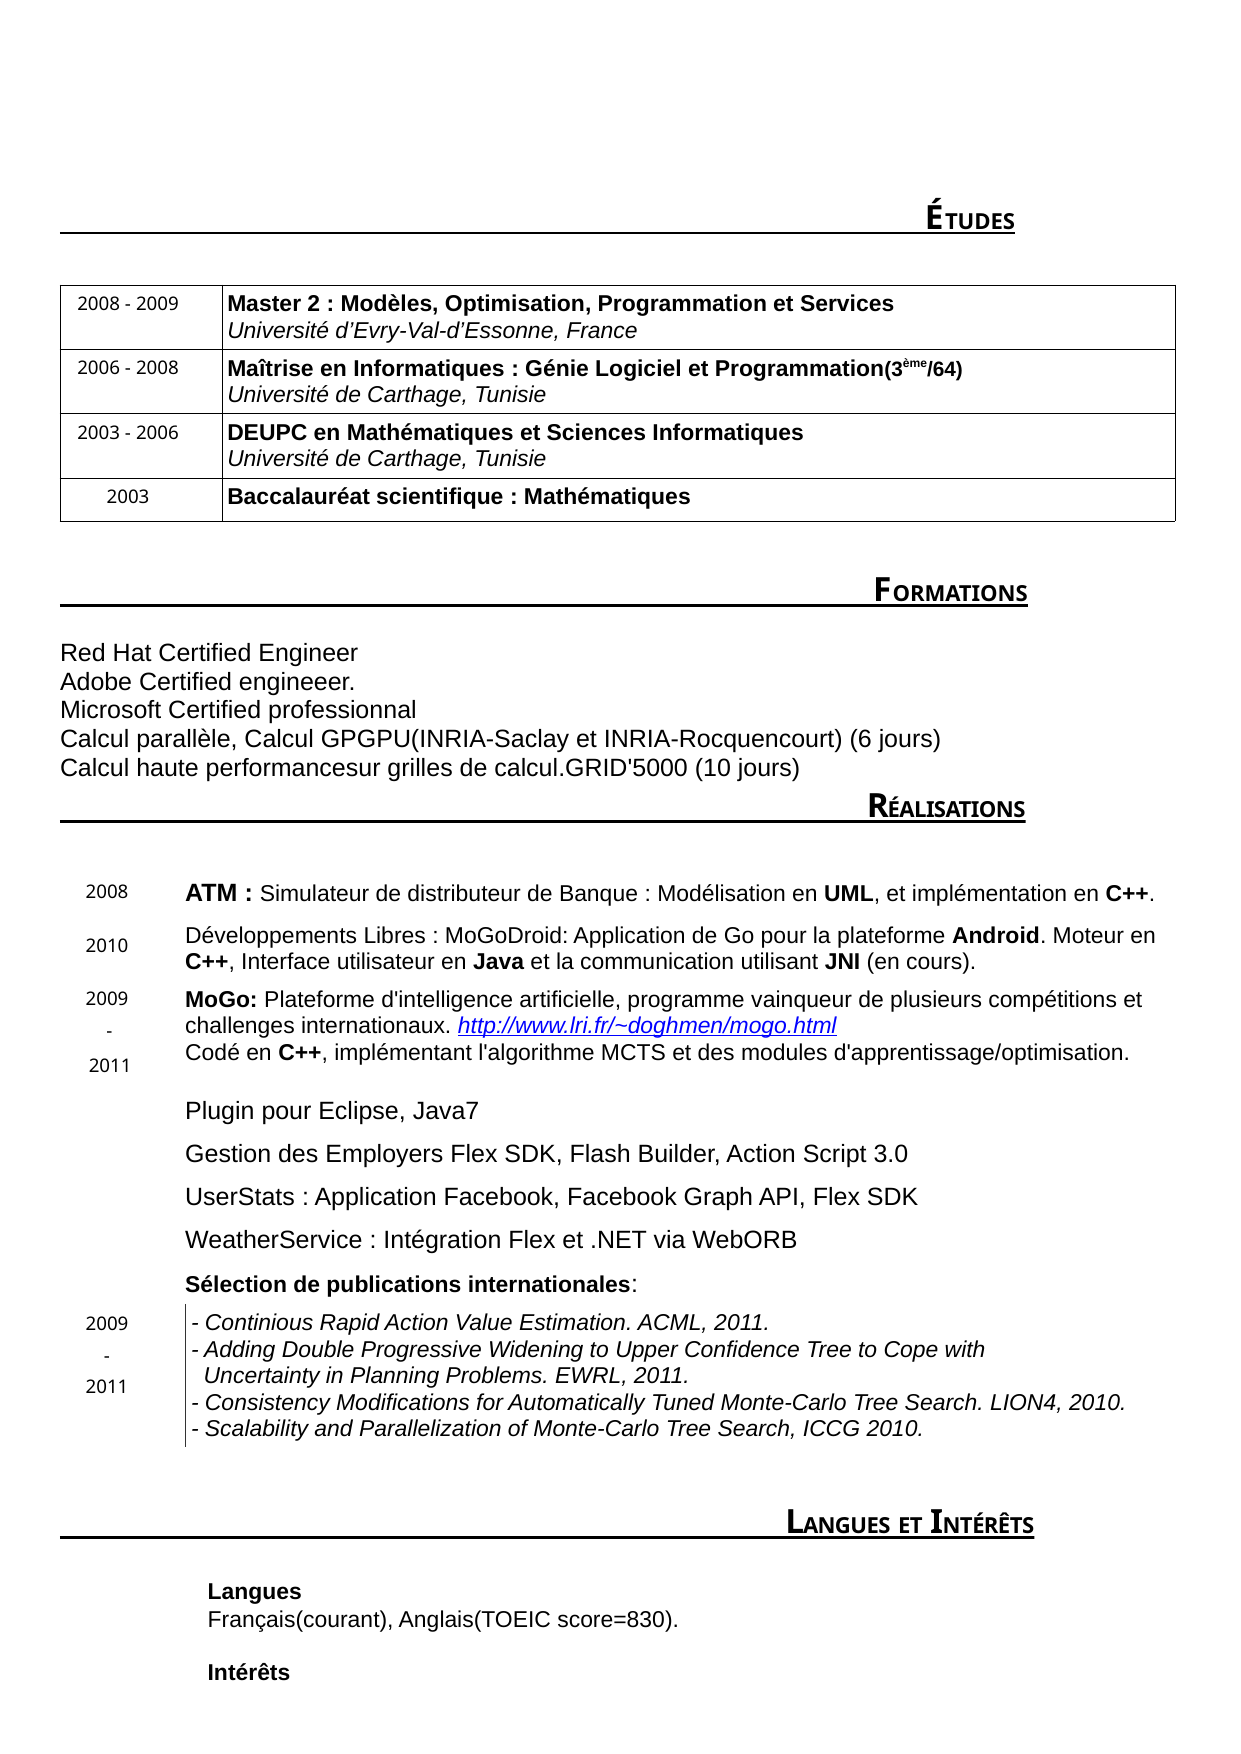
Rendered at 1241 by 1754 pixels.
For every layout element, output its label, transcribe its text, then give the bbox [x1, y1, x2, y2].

table_cell 2009 - 2011 [60, 980, 179, 1090]
table_cell [60, 1176, 179, 1220]
table_cell Sélection de publications internationales: [179, 1263, 1175, 1453]
table_cell Développements Libres : MoGoDroid: Application de Go pour la plateforme Android. Moteur en C++, Interface utilisateur en Java et la communication utilisant JNI (en cours). [179, 916, 1175, 980]
table_header ATM : Simulateur de distributeur de Banque : Modélisation en UML, et implémentation en C++. [179, 873, 1175, 916]
table_cell [60, 1220, 179, 1263]
table_cell 2009 - 2011 [60, 1263, 179, 1453]
table_cell 2003 [61, 479, 222, 521]
table_cell Maîtrise en Informatiques : Génie Logiciel et Programmation(3ème/64) Université de Carthage, Tunisie [223, 350, 1175, 413]
text Intérêts [60, 1659, 1175, 1685]
text Études [60, 194, 1150, 239]
table_cell DEUPC en Mathématiques et Sciences Informatiques Université de Carthage, Tunisie [223, 414, 1175, 477]
text Microsoft Certified professionnal [60, 696, 1175, 724]
table_cell UserStats : Application Facebook, Facebook Graph API, Flex SDK [179, 1176, 1175, 1220]
table_header 2008 - 2009 [61, 286, 222, 349]
table_cell Baccalauréat scientifique : Mathématiques [223, 479, 1175, 521]
text Calcul parallèle, Calcul GPGPU(INRIA-Saclay et INRIA-Rocquencourt) (6 jours) [60, 724, 1175, 753]
text Adobe Certified engineeer. [60, 667, 1175, 696]
table_cell 2006 - 2008 [61, 350, 222, 413]
table_cell MoGo: Plateforme d'intelligence artificielle, programme vainqueur de plusieurs compétitions et challenges internationaux. http://www.lri.fr/~doghmen/mogo.html Codé en C++, implémentant l'algorithme MCTS et des modules d'apprentissage/optimisation. [179, 980, 1175, 1090]
table_cell [60, 1090, 179, 1133]
text Langues [60, 1575, 1175, 1606]
text Réalisations [60, 782, 1150, 827]
table_cell [60, 1133, 179, 1176]
text Formations [60, 566, 1150, 612]
table_cell 2010 [60, 916, 179, 980]
table_header Master 2 : Modèles, Optimisation, Programmation et Services Université d’Evry-Val-d’Essonne, France [223, 286, 1175, 349]
text Langues et Intérêts [60, 1498, 1150, 1543]
text Calcul haute performancesur grilles de calcul.GRID'5000 (10 jours) [60, 753, 1175, 782]
table_cell Plugin pour Eclipse, Java7 [179, 1090, 1175, 1133]
text Red Hat Certified Engineer [60, 638, 1175, 667]
table_cell Gestion des Employers Flex SDK, Flash Builder, Action Script 3.0 [179, 1133, 1175, 1176]
table_cell 2003 - 2006 [61, 414, 222, 477]
table_header 2008 [60, 873, 179, 916]
text Français(courant), Anglais(TOEIC score=830). [60, 1606, 1175, 1632]
table_cell WeatherService : Intégration Flex et .NET via WebORB [179, 1220, 1175, 1263]
table_header - Continious Rapid Action Value Estimation. ACML, 2011. - Adding Double Progressive Widening to Upper Confidence Tree to Cope with Uncertainty in Planning Problems. EWRL, 2011. - Consistency Modifications for Automatically Tuned Monte-Carlo Tree Search. LION4, 2010. - Scalability and Parallelization of Monte-Carlo Tree Search, ICCG 2010. [186, 1304, 1169, 1447]
